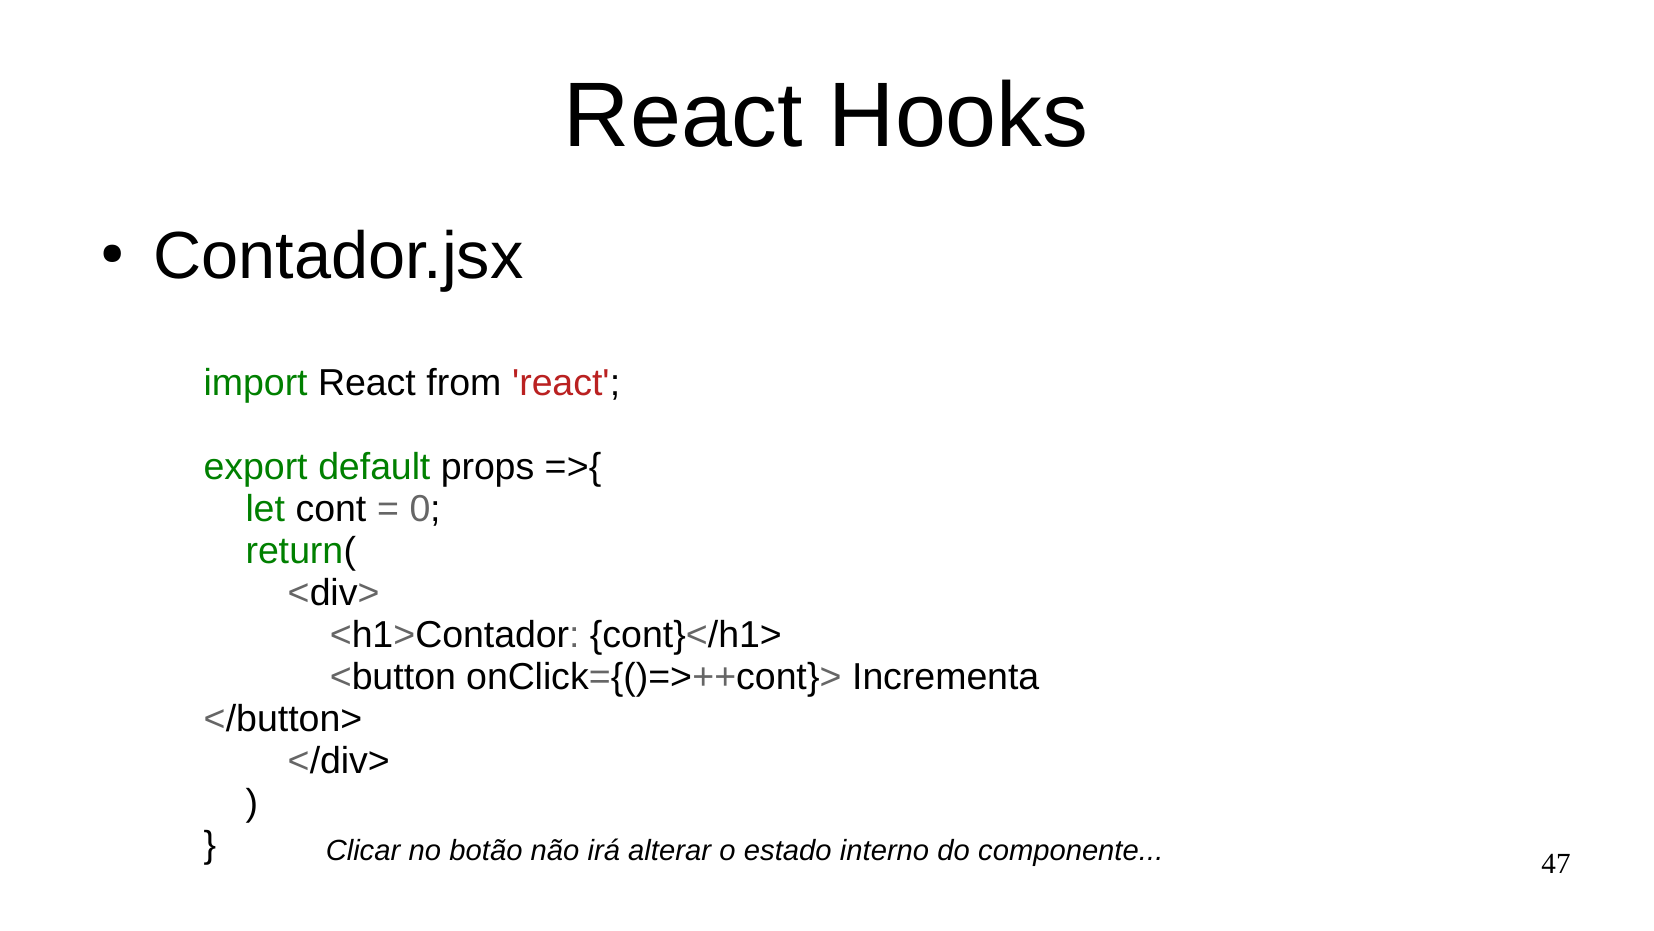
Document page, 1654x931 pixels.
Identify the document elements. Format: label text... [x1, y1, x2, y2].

text_box import React from 'react'; export default props =>{ let cont = 0; return( <div> <h1>Contador: {cont}</h1> <button onClick={()=>++cont}> Incrementa </button> </div> ) } [188, 354, 1182, 874]
list Contador.jsx [82, 217, 1571, 758]
title React Hooks [82, 37, 1571, 193]
text_box Clicar no botão não irá alterar o estado interno do componente... [310, 826, 1421, 875]
